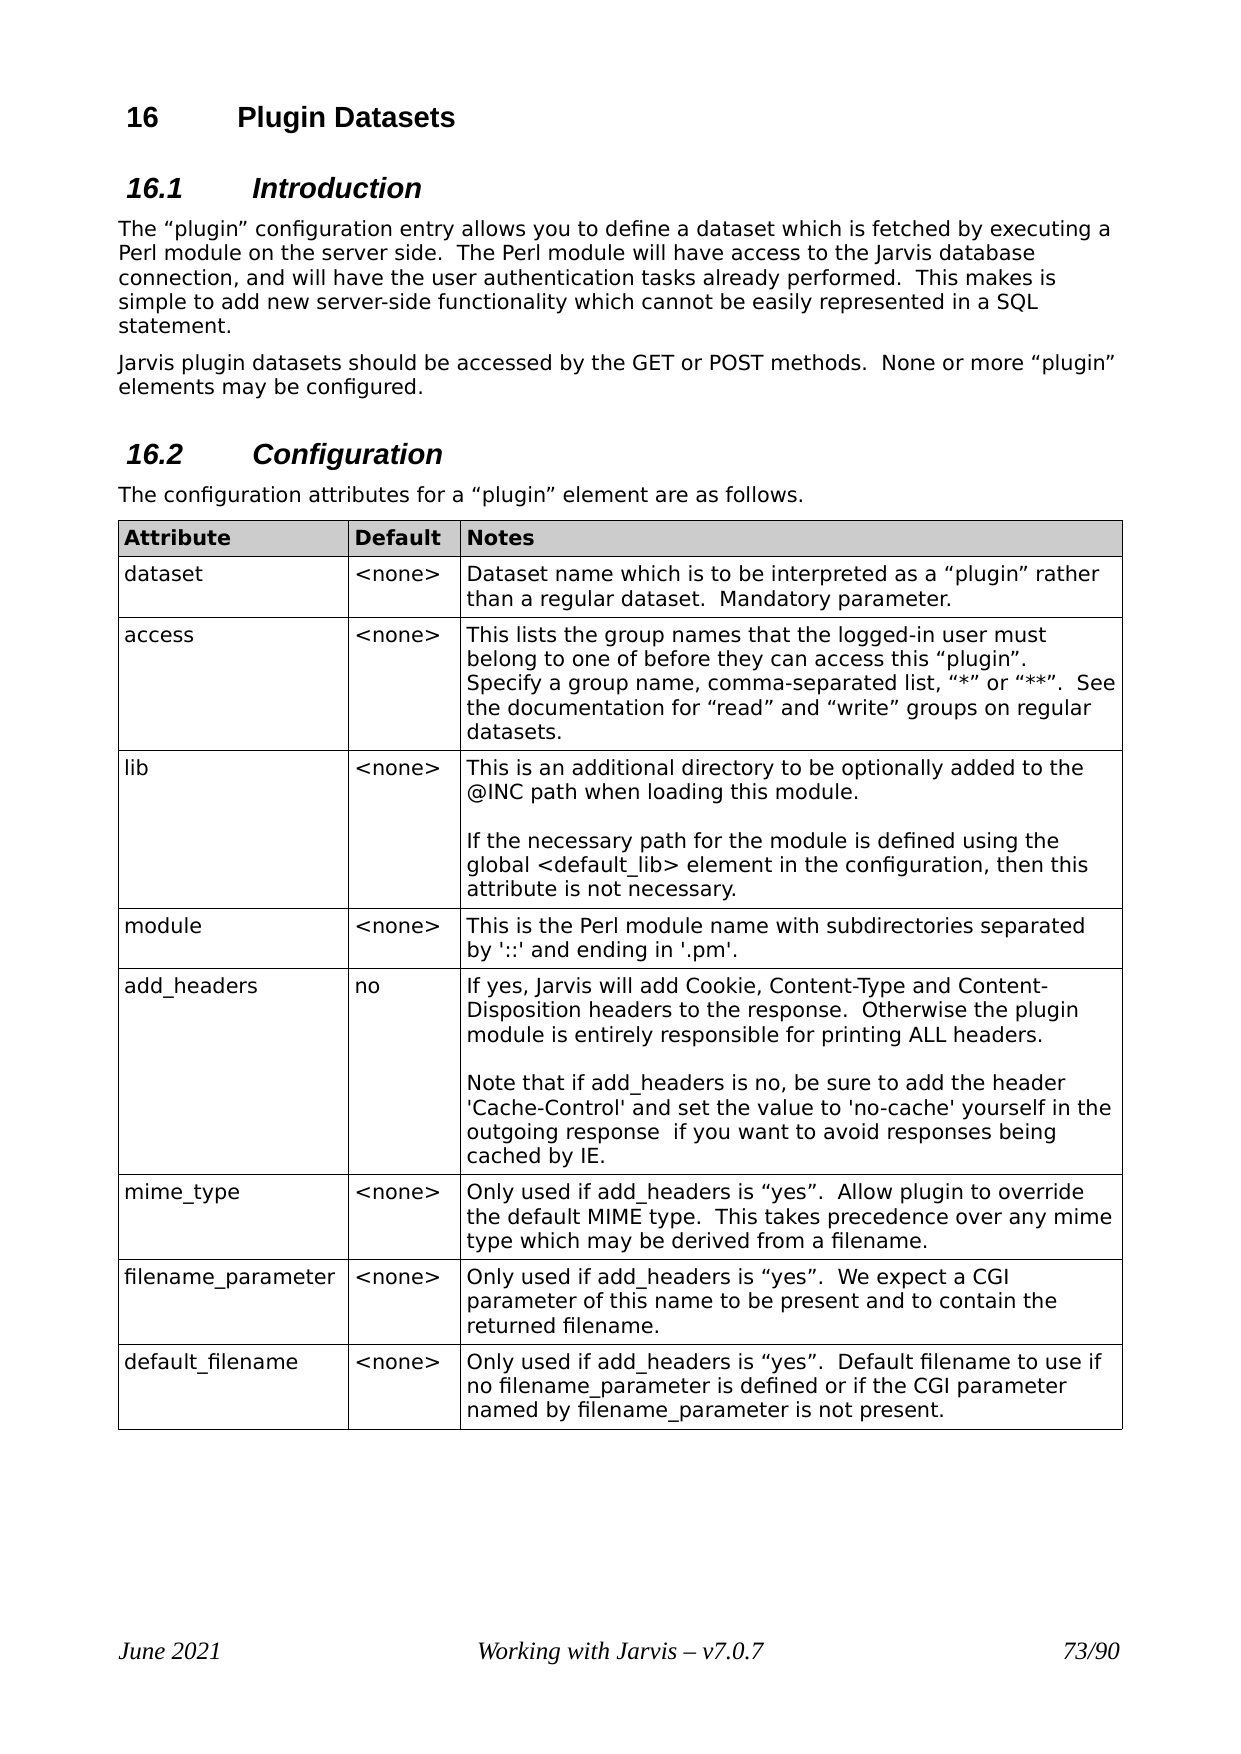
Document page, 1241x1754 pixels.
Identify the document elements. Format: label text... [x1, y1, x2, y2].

table_cell Only used if add_headers is “yes”. Default filename to use if no filename_parameter is defined or if the CGI parameter named by filename_parameter is not present. [461, 1345, 1122, 1428]
table_cell This is the Perl module name with subdirectories separated by '::' and ending in '.pm'. [461, 909, 1122, 968]
subtitle Configuration [118, 437, 1122, 471]
table_cell dataset [119, 557, 348, 617]
table_cell Only used if add_headers is “yes”. We expect a CGI parameter of this name to be present and to contain the returned filename. [461, 1260, 1122, 1344]
table_cell This lists the group names that the logged-in user must belong to one of before they can access this “plugin”. Specify a group name, comma-separated list, “*” or “**”. See the documentation for “read” and “write” groups on regular datasets. [461, 618, 1122, 750]
table_cell <none> [349, 618, 460, 750]
table_cell access [119, 618, 348, 750]
table_cell <none> [349, 909, 460, 968]
table_cell <none> [349, 1260, 460, 1344]
text The configuration attributes for a “plugin” element are as follows. [118, 483, 1122, 507]
table_cell filename_parameter [119, 1260, 348, 1344]
subtitle Introduction [118, 171, 1122, 204]
table_cell default_filename [119, 1345, 348, 1428]
table_cell Only used if add_headers is “yes”. Allow plugin to override the default MIME type. This takes precedence over any mime type which may be derived from a filename. [461, 1175, 1122, 1259]
table_cell <none> [349, 1345, 460, 1428]
table_cell add_headers [119, 969, 348, 1174]
table_cell <none> [349, 751, 460, 907]
table_cell This is an additional directory to be optionally added to the @INC path when loading this module. If the necessary path for the module is defined using the global <default_lib> element in the configuration, then this attribute is not necessary. [461, 751, 1122, 907]
table_cell module [119, 909, 348, 968]
table_header Notes [461, 521, 1122, 556]
table_header Attribute [119, 521, 348, 556]
table_cell no [349, 969, 460, 1174]
table_cell <none> [349, 1175, 460, 1259]
table_cell If yes, Jarvis will add Cookie, Content-Type and Content-Disposition headers to the response. Otherwise the plugin module is entirely responsible for printing ALL headers. Note that if add_headers is no, be sure to add the header 'Cache-Control' and set the value to 'no-cache' yourself in the outgoing response if you want to avoid responses being cached by IE. [461, 969, 1122, 1174]
text Jarvis plugin datasets should be accessed by the GET or POST methods. None or more “plugin” elements may be configured. [118, 351, 1122, 399]
table_cell lib [119, 751, 348, 907]
table_cell mime_type [119, 1175, 348, 1259]
subtitle Plugin Datasets [118, 100, 1122, 133]
text The “plugin” configuration entry allows you to define a dataset which is fetched by executing a Perl module on the server side. The Perl module will have access to the Jarvis database connection, and will have the user authentication tasks already performed. This makes is simple to add new server-side functionality which cannot be easily represented in a SQL statement. [118, 217, 1122, 338]
table_header Default [349, 521, 460, 556]
table_cell Dataset name which is to be interpreted as a “plugin” rather than a regular dataset. Mandatory parameter. [461, 557, 1122, 617]
table_cell <none> [349, 557, 460, 617]
